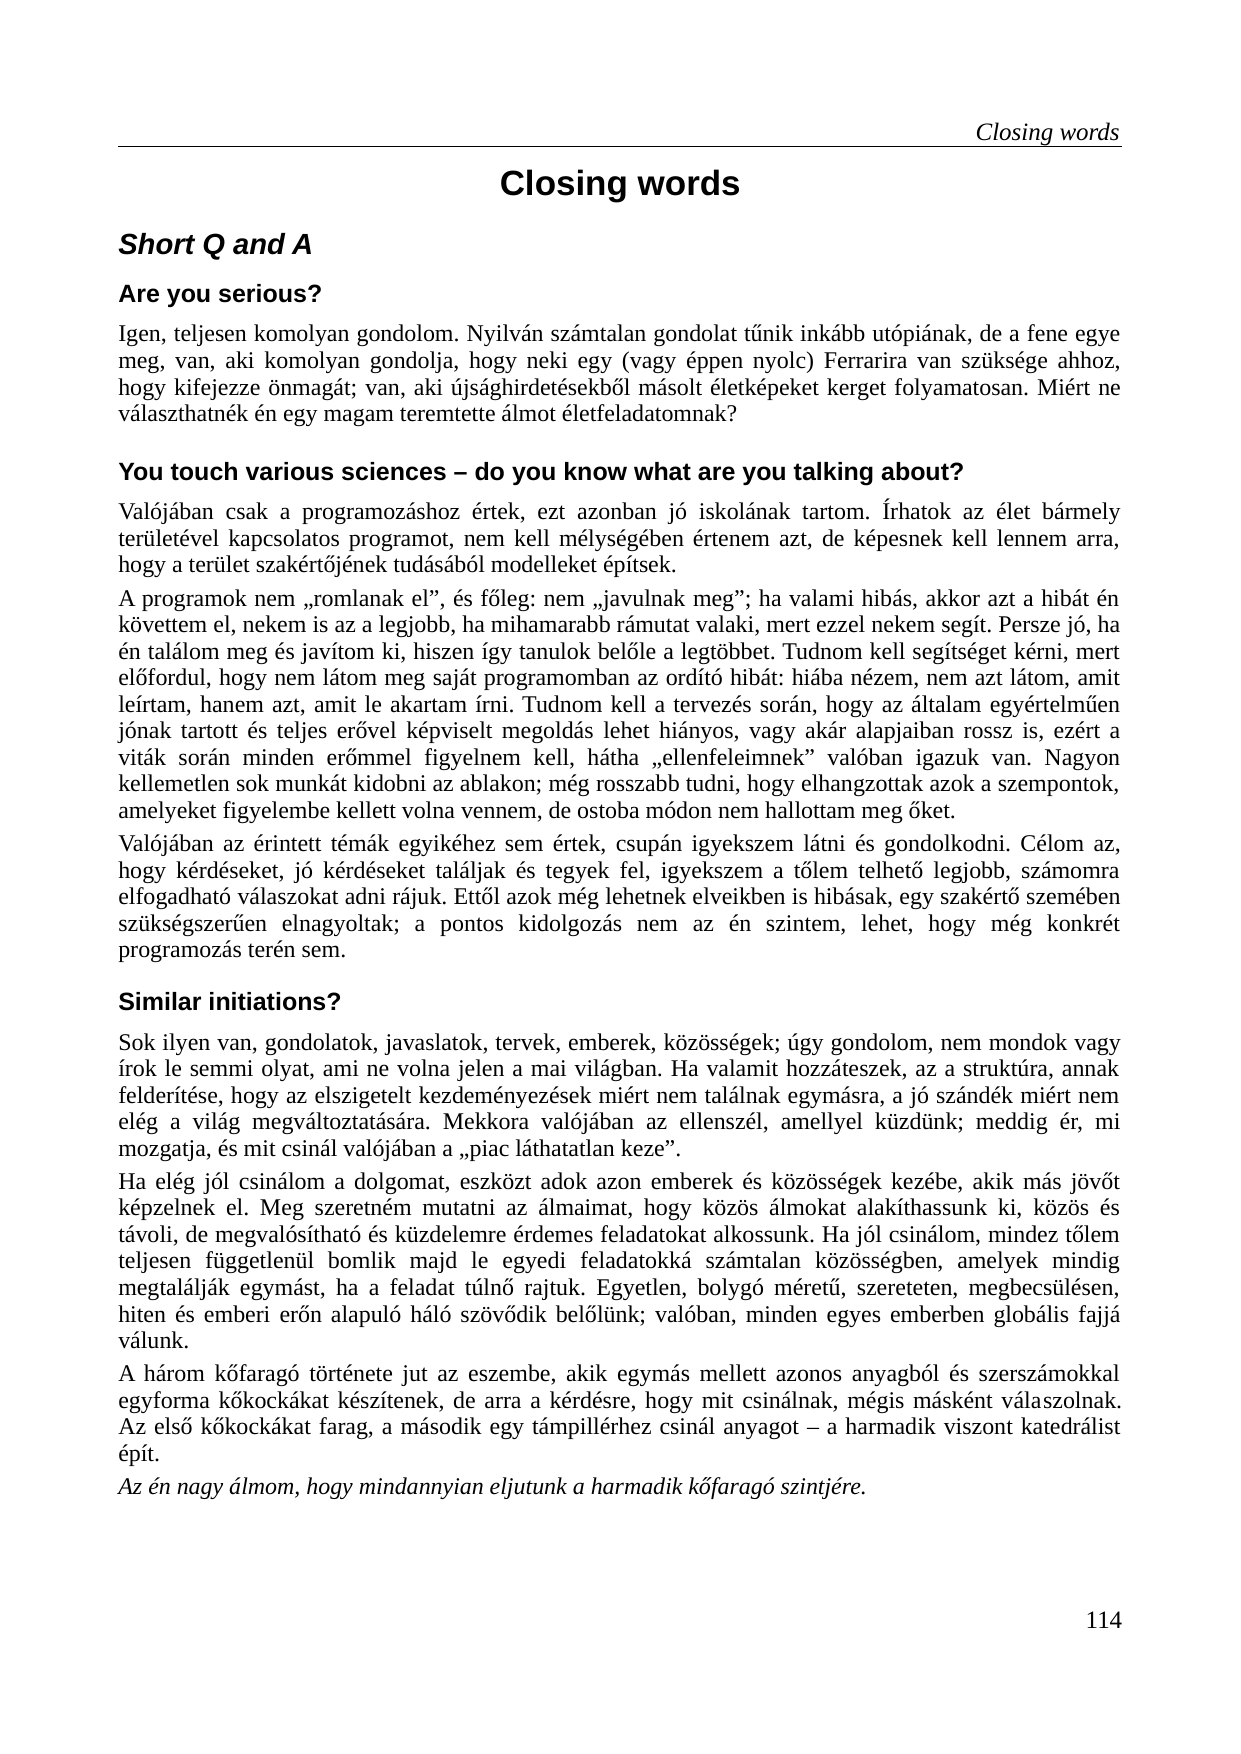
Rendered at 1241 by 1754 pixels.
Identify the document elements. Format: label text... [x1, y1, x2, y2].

text A programok nem „romlanak el”, és főleg: nem „javulnak meg”; ha valami hibás, akkor azt a hibát én követtem el, nekem is az a legjobb, ha mihamarabb rámutat valaki, mert ezzel nekem segít. Persze jó, ha én találom meg és javítom ki, hiszen így tanulok belőle a legtöbbet. Tudnom kell segítséget kérni, mert előfordul, hogy nem látom meg saját programomban az ordító hibát: hiába nézem, nem azt látom, amit leírtam, hanem azt, amit le akartam írni. Tudnom kell a tervezés során, hogy az általam egyértelműen jónak tartott és teljes erővel képviselt megoldás lehet hiányos, vagy akár alapjaiban rossz is, ezért a viták során minden erőmmel figyelnem kell, hátha „ellenfeleimnek” valóban igazuk van. Nagyon kellemetlen sok munkát kidobni az ablakon; még rosszabb tudni, hogy elhangzottak azok a szempontok, amelyeket figyelembe kellett volna vennem, de ostoba módon nem hallottam meg őket. [118, 584, 1122, 824]
text Sok ilyen van, gondolatok, javaslatok, tervek, emberek, közösségek; úgy gondolom, nem mondok vagy írok le semmi olyat, ami ne volna jelen a mai világban. Ha valamit hozzáteszek, az a struktúra, annak felderítése, hogy az elszigetelt kezdeményezések miért nem találnak egymásra, a jó szándék miért nem elég a világ megváltoztatására. Mekkora valójában az ellenszél, amellyel küzdünk; meddig ér, mi mozgatja, és mit csinál valójában a „piac láthatatlan keze”. [118, 1028, 1122, 1161]
text Ha elég jól csinálom a dolgomat, eszközt adok azon emberek és közösségek kezébe, akik más jövőt képzelnek el. Meg szeretném mutatni az álmaimat, hogy közös álmokat alakíthassunk ki, közös és távoli, de megvalósítható és küzdelemre érdemes feladatokat alkossunk. Ha jól csinálom, mindez tőlem teljesen függetlenül bomlik majd le egyedi feladatokká számtalan közösségben, amelyek mindig megtalálják egymást, ha a feladat túlnő rajtuk. Egyetlen, bolygó méretű, szereteten, megbecsülésen, hiten és emberi erőn alapuló háló szövődik belőlünk; valóban, minden egyes emberben globális fajjá válunk. [118, 1168, 1122, 1354]
subtitle Similar initiations? [118, 988, 1122, 1016]
subtitle Are you serious? [118, 280, 1122, 308]
subtitle Short Q and A [118, 228, 1122, 261]
subtitle You touch various sciences – do you know what are you talking about? [118, 458, 1122, 486]
text Az én nagy álmom, hogy mindannyian eljutunk a harmadik kőfaragó szintjére. [118, 1473, 1122, 1499]
text Igen, teljesen komolyan gondolom. Nyilván számtalan gondolat tűnik inkább utópiának, de a fene egye meg, van, aki komolyan gondolja, hogy neki egy (vagy éppen nyolc) Ferrarira van szüksége ahhoz, hogy kifejezze önmagát; van, aki újsághirdetésekből másolt életképeket kerget folyamatosan. Miért ne választhatnék én egy magam teremtette álmot életfeladatomnak? [118, 321, 1122, 427]
subtitle Closing words [118, 164, 1122, 203]
text A három kőfaragó története jut az eszembe, akik egymás mellett azonos anyagból és szerszámokkal egyforma kőkockákat készítenek, de arra a kérdésre, hogy mit csinálnak, mégis másként vála­szolnak. Az első kőkockákat farag, a második egy támpillérhez csinál anyagot – a harmadik viszont katedrálist épít. [118, 1360, 1122, 1466]
text Valójában az érintett témák egyikéhez sem értek, csupán igyekszem látni és gondolkodni. Célom az, hogy kérdéseket, jó kérdéseket találjak és tegyek fel, igyekszem a tőlem telhető legjobb, számomra elfogadható válaszokat adni rájuk. Ettől azok még lehetnek elveikben is hibásak, egy szakértő szemében szükségszerűen elnagyoltak; a pontos kidolgozás nem az én szintem, lehet, hogy még konkrét programozás terén sem. [118, 830, 1122, 963]
text Valójában csak a programozáshoz értek, ezt azonban jó iskolának tartom. Írhatok az élet bármely területével kapcsolatos programot, nem kell mélységében értenem azt, de képesnek kell lennem arra, hogy a terület szakértőjének tudásából modelleket építsek. [118, 498, 1122, 578]
